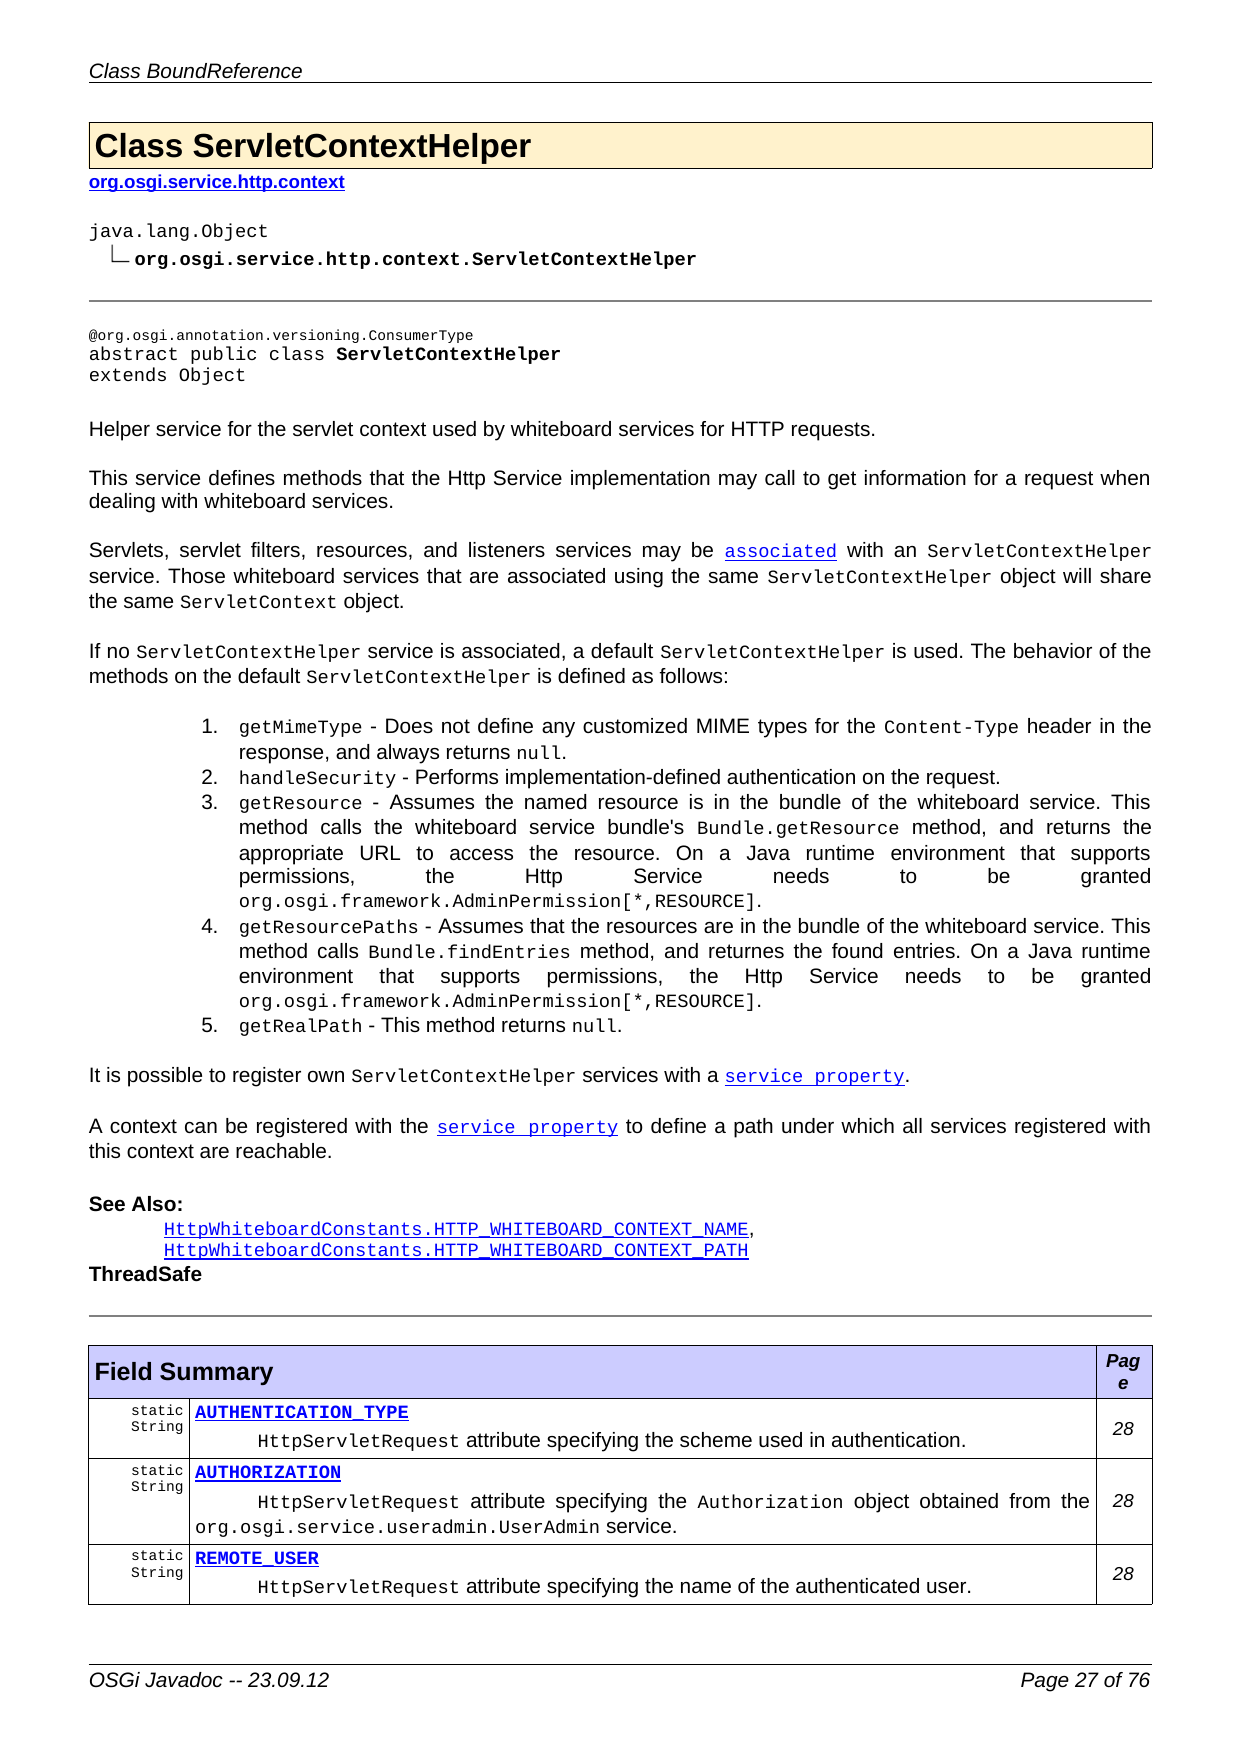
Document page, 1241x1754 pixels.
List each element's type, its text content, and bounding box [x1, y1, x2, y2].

table_cell 28 [1097, 1399, 1152, 1458]
text See Also: [88, 1192, 1152, 1216]
table_cell static String [89, 1459, 189, 1544]
text java.lang.Object [88, 222, 1152, 243]
picture [111, 243, 135, 266]
table_cell static String [89, 1399, 189, 1458]
list getMimeType - Does not define any customized MIME types for the Content-Type header in the response, and always returns null. [201, 714, 1152, 765]
list getResourcePaths - Assumes that the resources are in the bundle of the whiteboard service. This method calls Bundle.findEntries method, and returnes the found entries. On a Java runtime environment that supports permissions, the Http Service needs to be granted org.osgi.framework.AdminPermission[*,RESOURCE]. [201, 913, 1152, 1013]
text Servlets, servlet filters, resources, and listeners services may be associated with an ServletContextHelper service. Those whiteboard services that are associated using the same ServletContextHelper object will share the same ServletContext object. [88, 538, 1152, 614]
text A context can be registered with the service property to define a path under which all services registered with this context are reachable. [88, 1113, 1152, 1163]
table_cell 28 [1097, 1459, 1152, 1544]
table_cell 28 [1097, 1545, 1152, 1604]
text extends Object [88, 366, 1152, 387]
text If no ServletContextHelper service is associated, a default ServletContextHelper is used. The behavior of the methods on the default ServletContextHelper is defined as follows: [88, 639, 1152, 689]
text @org.osgi.annotation.versioning.ConsumerType abstract public class ServletContextHelper [88, 328, 1152, 366]
text Helper service for the servlet context used by whiteboard services for HTTP requests. [88, 416, 1152, 440]
text ThreadSafe [88, 1262, 1152, 1286]
table_cell AUTHENTICATION_TYPE HttpServletRequest attribute specifying the scheme used in authentication. [190, 1399, 1096, 1458]
table_header Field Summary [89, 1346, 1096, 1398]
list getRealPath - This method returns null. [201, 1013, 1152, 1038]
table_cell REMOTE_USER HttpServletRequest attribute specifying the name of the authenticated user. [190, 1545, 1096, 1604]
table_cell static String [89, 1545, 189, 1604]
table_header Page [1097, 1346, 1152, 1398]
text org.osgi.service.http.context.ServletContextHelper [88, 243, 1152, 271]
text This service defines methods that the Http Service implementation may call to get information for a request when dealing with whiteboard services. [88, 465, 1152, 513]
text It is possible to register own ServletContextHelper services with a service property. [88, 1063, 1152, 1088]
list handleSecurity - Performs implementation-defined authentication on the request. [201, 765, 1152, 790]
subtitle Class ServletContextHelper [90, 123, 1152, 168]
text HttpWhiteboardConstants.HTTP_WHITEBOARD_CONTEXT_NAME, HttpWhiteboardConstants.HTTP_WHITEBOARD_CONTEXT_PATH [163, 1216, 1152, 1262]
table_cell AUTHORIZATION HttpServletRequest attribute specifying the Authorization object obtained from the org.osgi.service.useradmin.UserAdmin service. [190, 1459, 1096, 1544]
text org.osgi.service.http.context [88, 171, 1152, 193]
list getResource - Assumes the named resource is in the bundle of the whiteboard service. This method calls the whiteboard service bundle's Bundle.getResource method, and returns the appropriate URL to access the resource. On a Java runtime environment that supports permissions, the Http Service needs to be granted org.osgi.framework.AdminPermission[*,RESOURCE]. [201, 790, 1152, 913]
